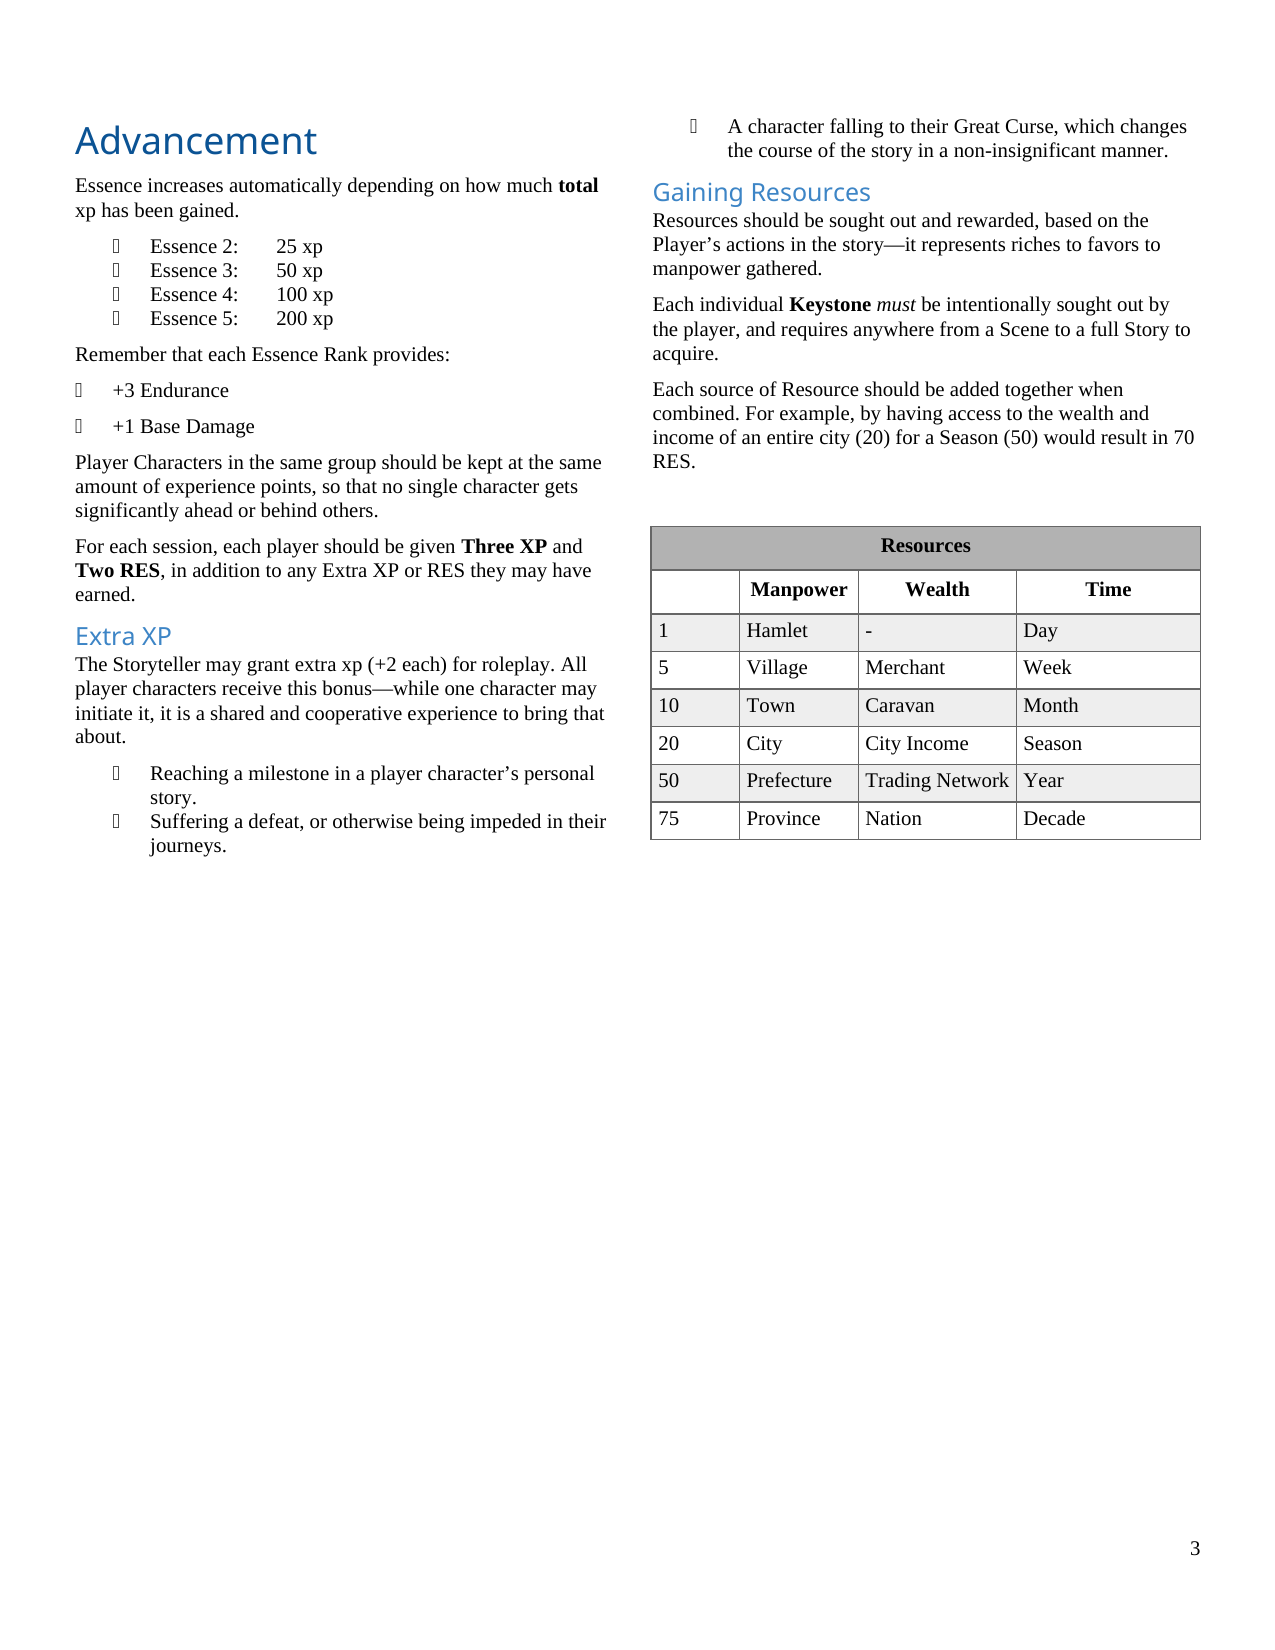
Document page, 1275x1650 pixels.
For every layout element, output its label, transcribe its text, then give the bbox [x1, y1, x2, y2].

table_cell 1 [652, 615, 739, 651]
table_cell Season [1017, 727, 1200, 763]
table_cell Trading Network [859, 765, 1016, 801]
table_cell City Income [859, 727, 1016, 763]
table_cell 10 [652, 690, 739, 726]
list Essence 5: 200 xp [112, 306, 622, 330]
table_cell Merchant [859, 652, 1016, 688]
list +1 Base Damage [75, 414, 622, 438]
list Reaching a milestone in a player character’s personal story. [112, 761, 622, 809]
text Each individual Keystone must be intentionally sought out by the player, and requires anywhere from a Scene to a full Story to acquire. [652, 292, 1200, 364]
table_cell - [859, 615, 1016, 651]
text Essence increases automatically depending on how much total xp has been gained. [75, 173, 622, 222]
table_cell Month [1017, 690, 1200, 726]
table_cell Nation [859, 803, 1016, 839]
table_cell Prefecture [740, 765, 858, 801]
list A character falling to their Great Curse, which changes the course of the story in a non-insignificant manner. [690, 114, 1200, 162]
table_cell Week [1017, 652, 1200, 688]
table_cell 75 [652, 803, 739, 839]
subtitle Extra XP [75, 618, 622, 652]
table_cell Time [1017, 571, 1200, 613]
text Remember that each Essence Rank provides: [75, 342, 622, 366]
table_cell Hamlet [740, 615, 858, 651]
table_cell 5 [652, 652, 739, 688]
text Each source of Resource should be added together when combined. For example, by having access to the wealth and income of an entire city (20) for a Season (50) would result in 70 RES. [652, 377, 1200, 473]
table_cell 20 [652, 727, 739, 763]
subtitle Gaining Resources [652, 174, 1200, 208]
list Essence 3: 50 xp [112, 258, 622, 282]
table_header Resources [652, 527, 1200, 569]
text Player Characters in the same group should be kept at the same amount of experience points, so that no single character gets significantly ahead or behind others. [75, 450, 622, 522]
table_cell 50 [652, 765, 739, 801]
table_cell Town [740, 690, 858, 726]
list Essence 2: 25 xp [112, 233, 622, 258]
text Resources should be sought out and rewarded, based on the Player’s actions in the story—it represents riches to favors to manpower gathered. [652, 208, 1200, 280]
list Essence 4: 100 xp [112, 282, 622, 306]
subtitle Advancement [75, 114, 622, 165]
text The Storyteller may grant extra xp (+2 each) for roleplay. All player characters receive this bonus—while one character may initiate it, it is a shared and cooperative experience to bring that about. [75, 652, 622, 748]
table_cell Manpower [740, 571, 858, 613]
table_cell Caravan [859, 690, 1016, 726]
table_cell Decade [1017, 803, 1200, 839]
table_cell Village [740, 652, 858, 688]
list +3 Endurance [75, 378, 622, 402]
table_cell City [740, 727, 858, 763]
table_cell Year [1017, 765, 1200, 801]
list Suffering a defeat, or otherwise being impeded in their journeys. [112, 809, 622, 857]
text For each session, each player should be given Three XP and Two RES, in addition to any Extra XP or RES they may have earned. [75, 534, 622, 606]
table_cell Wealth [859, 571, 1016, 613]
table_cell Day [1017, 615, 1200, 651]
table_cell [652, 571, 739, 613]
table_cell Province [740, 803, 858, 839]
